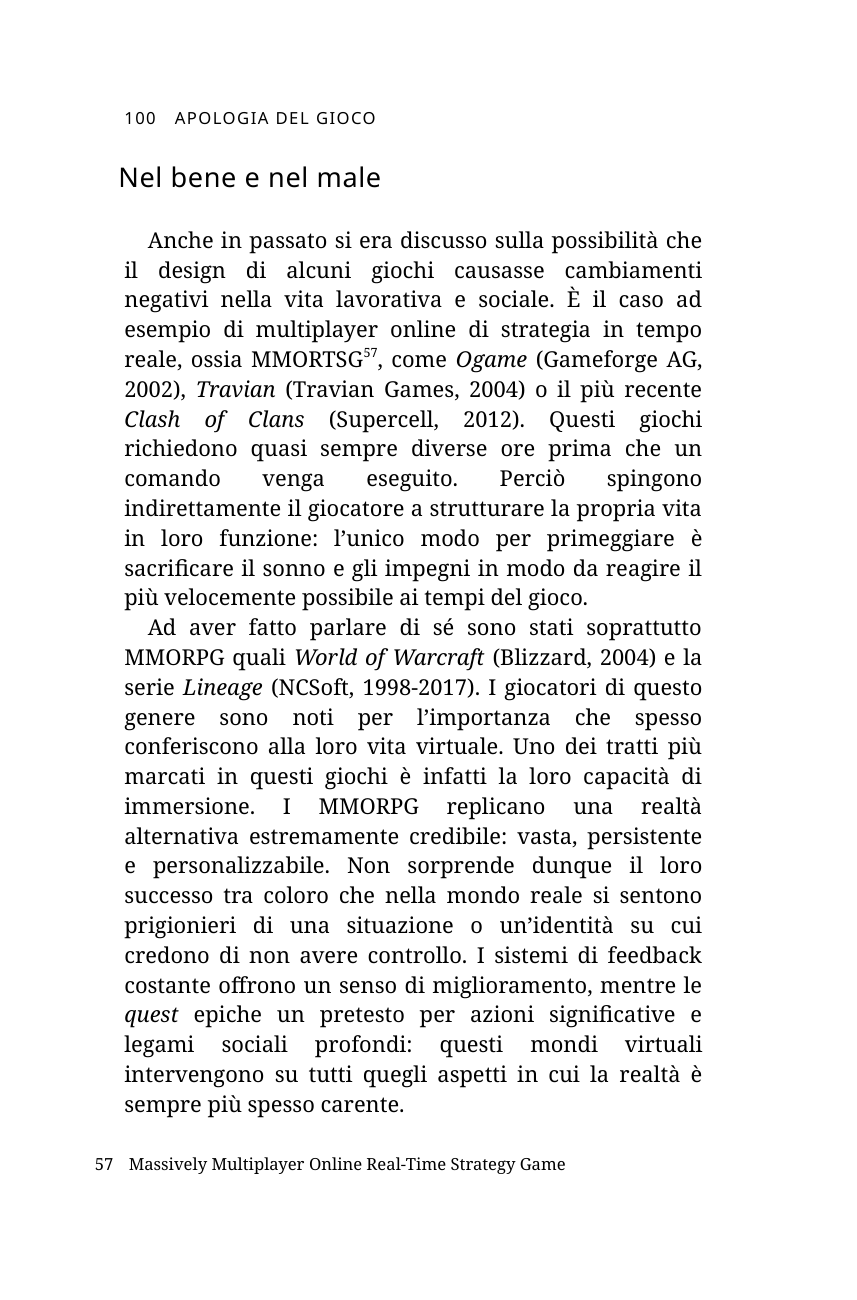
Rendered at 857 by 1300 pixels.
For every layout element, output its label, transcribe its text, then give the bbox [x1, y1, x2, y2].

subtitle Nel bene e nel male [118, 158, 703, 195]
text Anche in passato si era discusso sulla possibilità che il design di alcuni giochi causasse cambiamenti negativi nella vita lavorativa e sociale. È il caso ad esempio di multiplayer online di strategia in tempo reale, ossia MMORTSG, come Ogame (Gameforge AG, 2002), Travian (Travian Games, 2004) o il più recente Clash of Clans (Supercell, 2012). Questi giochi richiedono quasi sempre diverse ore prima che un comando venga eseguito. Perciò spingono indirettamente il giocatore a strutturare la propria vita in loro funzione: l’unico modo per primeggiare è sacrificare il sonno e gli impegni in modo da reagire il più velocemente possibile ai tempi del gioco. [124, 225, 703, 612]
text Massively Multiplayer Online Real-Time Strategy Game [94, 1152, 703, 1175]
text Ad aver fatto parlare di sé sono stati soprattutto MMORPG quali World of Warcraft (Blizzard, 2004) e la serie Lineage (NCSoft, 1998-2017). I giocatori di questo genere sono noti per l’importanza che spesso conferiscono alla loro vita virtuale. Uno dei tratti più marcati in questi giochi è infatti la loro capacità di immersione. I MMORPG replicano una realtà alternativa estremamente credibile: vasta, persistente e personalizzabile. Non sorprende dunque il loro successo tra coloro che nella mondo reale si sentono prigionieri di una situazione o un’identità su cui credono di non avere controllo. I sistemi di feedback costante offrono un senso di miglioramento, mentre le quest epiche un pretesto per azioni significative e legami sociali profondi: questi mondi virtuali intervengono su tutti quegli aspetti in cui la realtà è sempre più spesso carente. [124, 612, 703, 1118]
